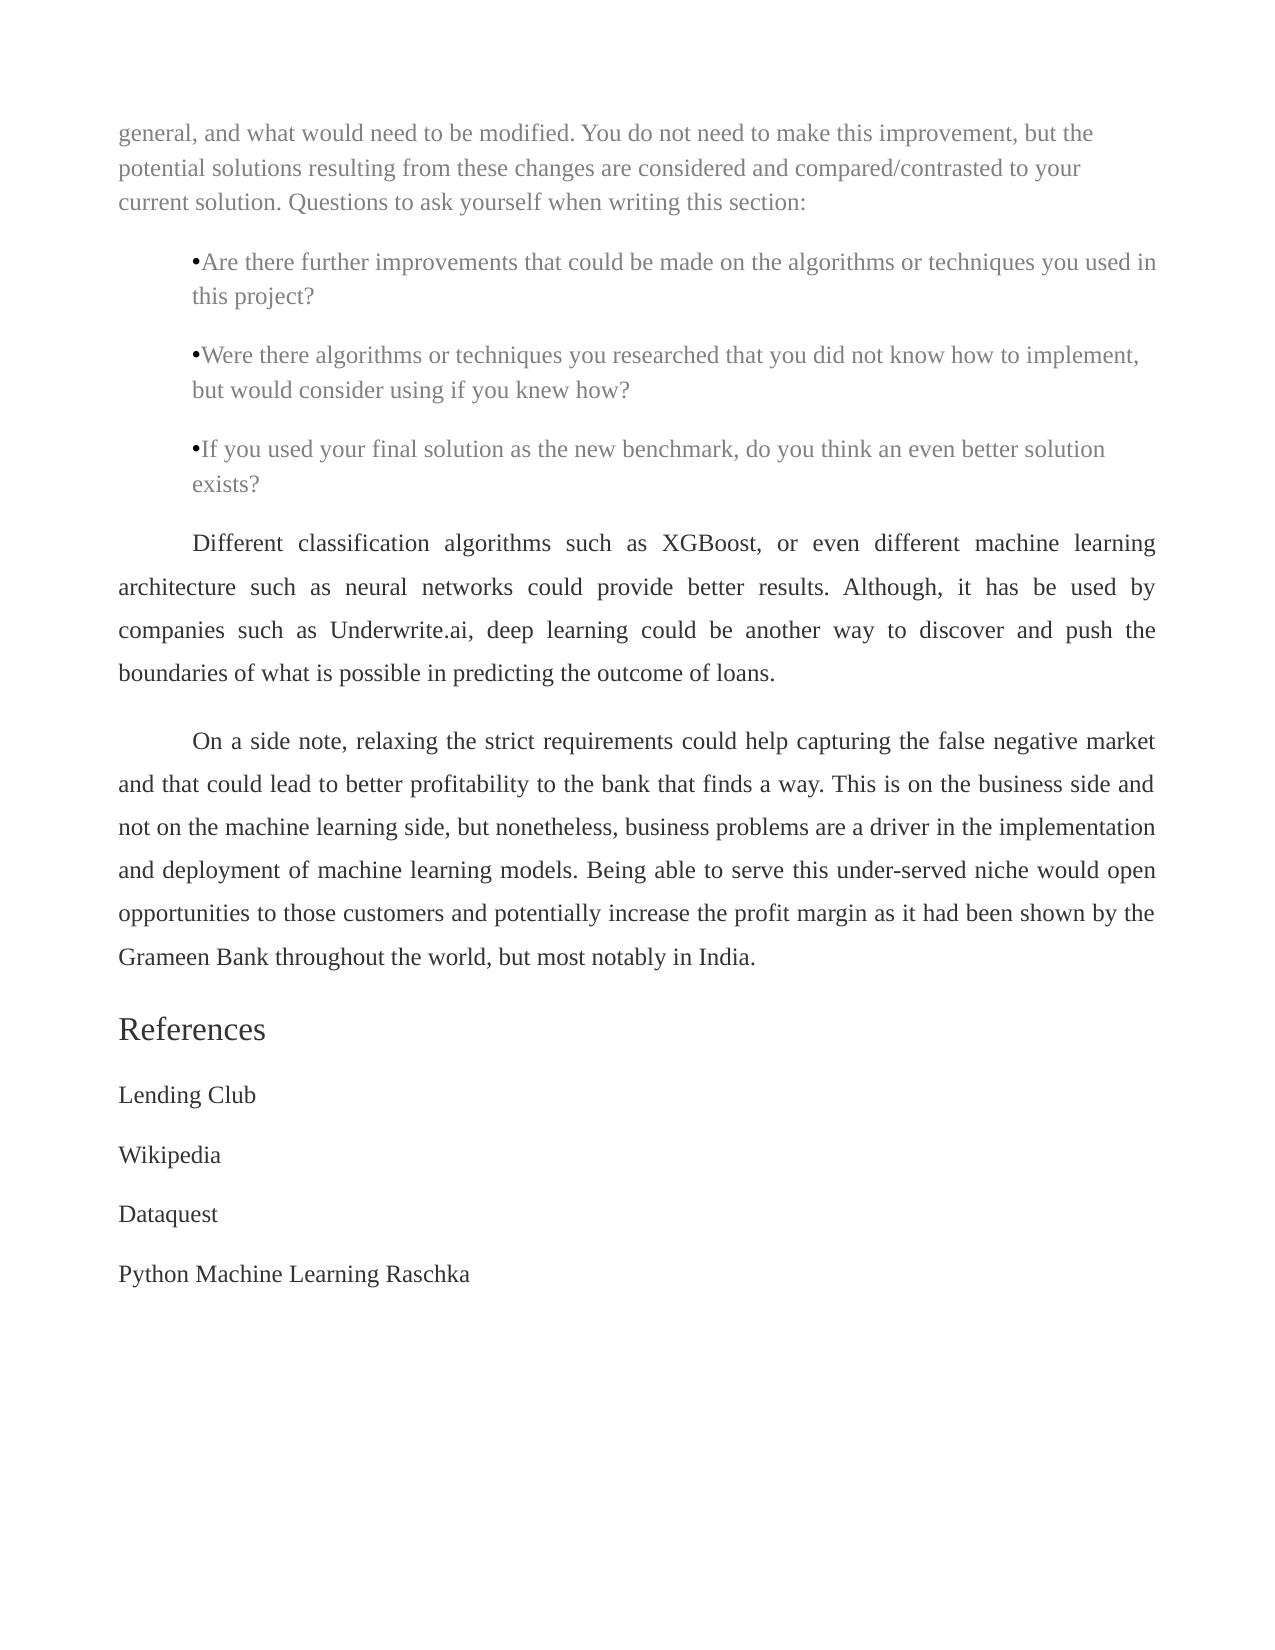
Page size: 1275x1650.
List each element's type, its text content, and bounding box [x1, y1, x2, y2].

text general, and what would need to be modified. You do not need to make this improvement, but the potential solutions resulting from these changes are considered and compared/contrasted to your current solution. Questions to ask yourself when writing this section: [118, 118, 1157, 216]
text Lending Club [118, 1081, 1157, 1109]
list Were there algorithms or techniques you researched that you did not know how to implement, but would consider using if you knew how? [118, 341, 1157, 404]
text On a side note, relaxing the strict requirements could help capturing the false negative market and that could lead to better profitability to the bank that finds a way. This is on the business side and not on the machine learning side, but nonetheless, business problems are a driver in the implementation and deployment of machine learning models. Being able to serve this under-served niche would open opportunities to those customers and potentially increase the profit margin as it had been shown by the Grameen Bank throughout the world, but most notably in India. [118, 726, 1157, 970]
text References [118, 1010, 1157, 1048]
list If you used your final solution as the new benchmark, do you think an even better solution exists? [118, 434, 1157, 498]
text Python Machine Learning Raschka [118, 1259, 1157, 1288]
text Dataquest [118, 1199, 1157, 1228]
list Are there further improvements that could be made on the algorithms or techniques you used in this project? [118, 247, 1157, 310]
text Different classification algorithms such as XGBoost, or even different machine learning architecture such as neural networks could provide better results. Although, it has be used by companies such as Underwrite.ai, deep learning could be another way to discover and push the boundaries of what is possible in predicting the outcome of loans. [118, 528, 1157, 687]
text Wikipedia [118, 1140, 1157, 1169]
